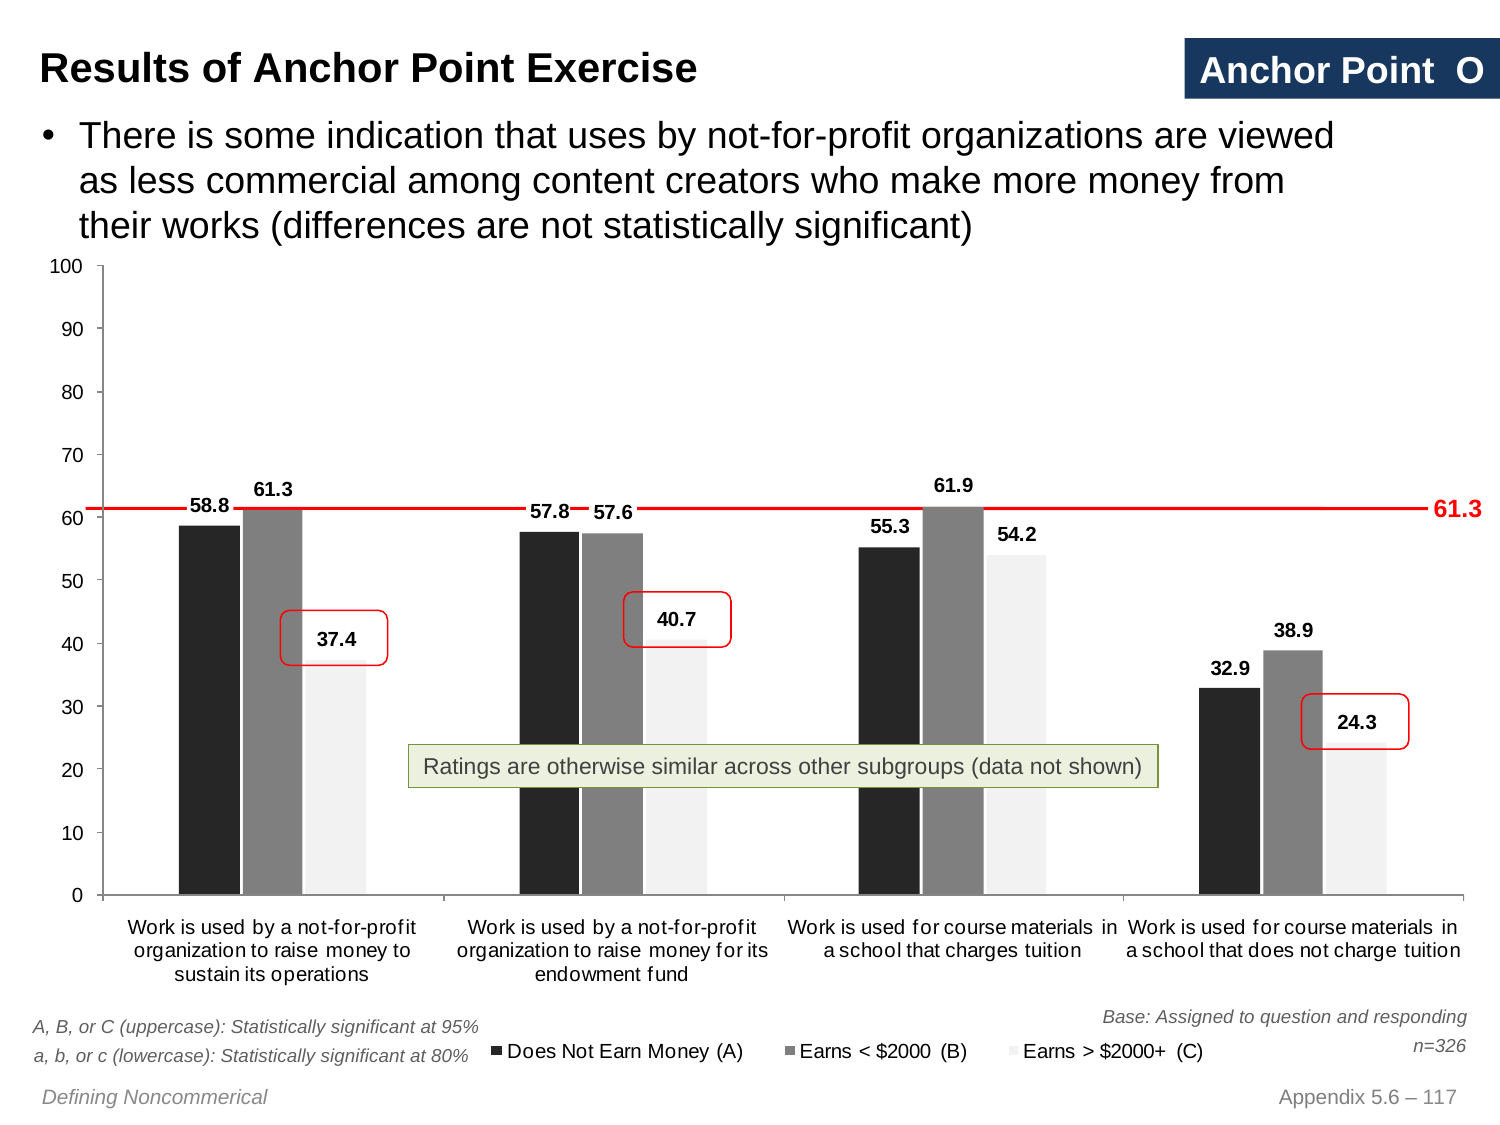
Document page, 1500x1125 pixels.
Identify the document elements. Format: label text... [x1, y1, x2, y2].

text_box Anchor Point O [1184, 38, 1500, 99]
text_box There is some indication that uses by not-for-profit organizations are viewed as less commercial among content creators who make more money from their works (differences are not statistically significant) [27, 110, 1357, 255]
text_box Ratings are otherwise similar across other subgroups (data not shown) [408, 744, 1159, 788]
text_box Appendix 5.6 – <number> [1121, 1066, 1472, 1125]
text_box Base: Assigned to question and responding [1023, 996, 1482, 1035]
text_box a, b, or c (lowercase): Statistically significant at 80% [19, 1045, 497, 1075]
text_box A, B, or C (uppercase): Statistically significant at 95% [18, 1007, 515, 1045]
text_box Defining Noncommerical [27, 1066, 503, 1125]
text_box Results of Anchor Point Exercise [24, 27, 1454, 110]
picture [35, 236, 1465, 1125]
text_box n=326 [1166, 1035, 1482, 1064]
text_box 61.3 [1418, 484, 1500, 530]
